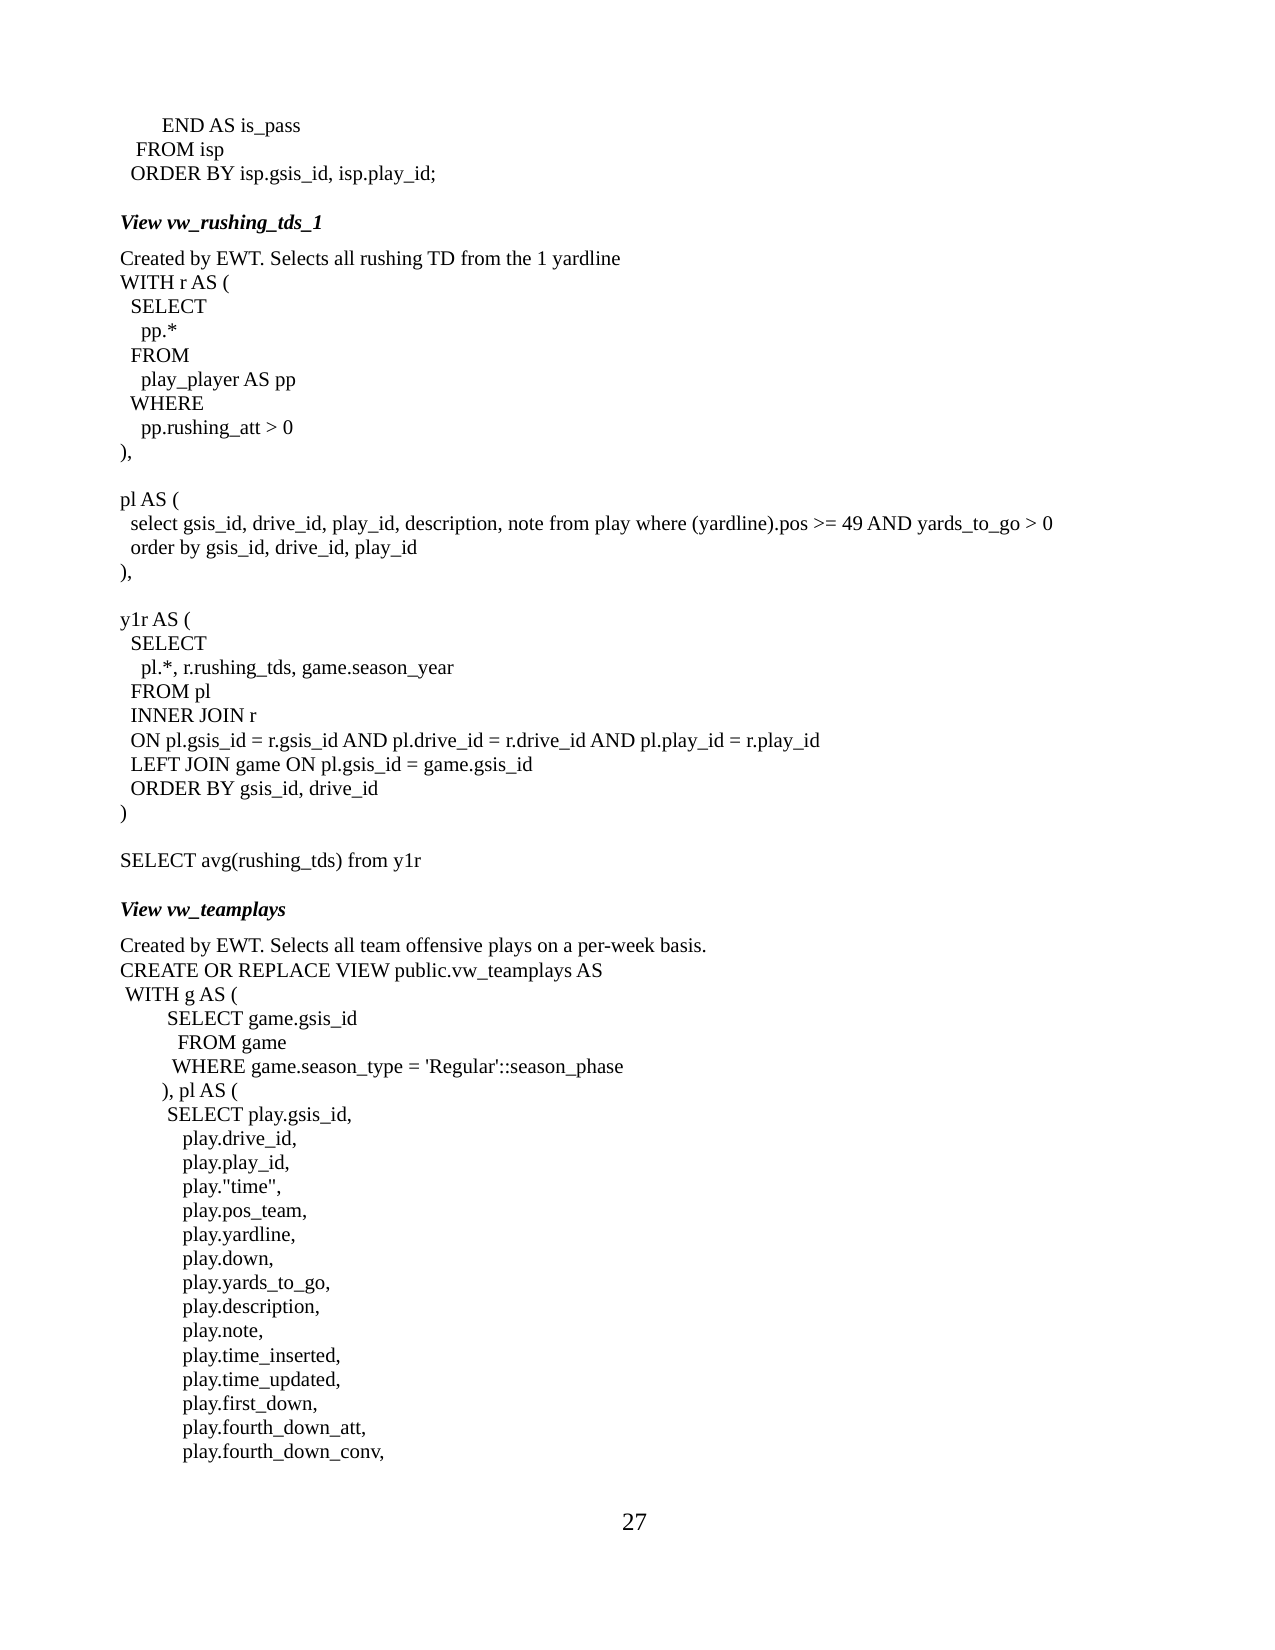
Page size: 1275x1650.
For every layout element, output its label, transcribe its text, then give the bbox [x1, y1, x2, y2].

text play.fourth_down_att, [120, 1415, 1155, 1439]
text play.time_inserted, [120, 1342, 1155, 1367]
text SELECT game.gsis_id [120, 1006, 1155, 1030]
text SELECT [120, 294, 1155, 318]
text END AS is_pass [120, 112, 1155, 137]
text FROM pl [120, 679, 1155, 703]
text FROM [120, 342, 1155, 367]
text play.drive_id, [120, 1126, 1155, 1150]
text play.fourth_down_conv, [120, 1439, 1155, 1463]
text ORDER BY isp.gsis_id, isp.play_id; [120, 161, 1155, 185]
text play.time_updated, [120, 1367, 1155, 1391]
text y1r AS ( [120, 607, 1155, 631]
text play."time", [120, 1174, 1155, 1198]
subtitle View vw_rushing_tds_1 [120, 210, 1155, 234]
text FROM isp [120, 137, 1155, 161]
text pp.rushing_att > 0 [120, 415, 1155, 439]
text ON pl.gsis_id = r.gsis_id AND pl.drive_id = r.drive_id AND pl.play_id = r.play_id [120, 727, 1155, 752]
text WHERE [120, 391, 1155, 415]
subtitle View vw_teamplays [120, 897, 1155, 921]
text play.yardline, [120, 1222, 1155, 1246]
text pl AS ( [120, 487, 1155, 511]
text play.pos_team, [120, 1198, 1155, 1222]
text pl.*, r.rushing_tds, game.season_year [120, 655, 1155, 679]
text FROM game [120, 1030, 1155, 1054]
text WITH r AS ( [120, 270, 1155, 294]
text WITH g AS ( [120, 982, 1155, 1006]
text pp.* [120, 318, 1155, 342]
text ), [120, 439, 1155, 463]
text CREATE OR REPLACE VIEW public.vw_teamplays AS [120, 957, 1155, 982]
text play.description, [120, 1294, 1155, 1318]
text play.down, [120, 1246, 1155, 1270]
text Created by EWT. Selects all team offensive plays on a per-week basis. [120, 933, 1155, 957]
text play_player AS pp [120, 367, 1155, 391]
text play.yards_to_go, [120, 1270, 1155, 1294]
text SELECT avg(rushing_tds) from y1r [120, 848, 1155, 872]
text INNER JOIN r [120, 703, 1155, 727]
text play.play_id, [120, 1150, 1155, 1174]
text play.note, [120, 1318, 1155, 1342]
text ORDER BY gsis_id, drive_id [120, 776, 1155, 800]
text SELECT [120, 631, 1155, 655]
text ), pl AS ( [120, 1078, 1155, 1102]
text WHERE game.season_type = 'Regular'::season_phase [120, 1054, 1155, 1078]
text play.first_down, [120, 1391, 1155, 1415]
text Created by EWT. Selects all rushing TD from the 1 yardline [120, 246, 1155, 270]
text select gsis_id, drive_id, play_id, description, note from play where (yardline).pos >= 49 AND yards_to_go > 0 [120, 511, 1155, 535]
text order by gsis_id, drive_id, play_id [120, 535, 1155, 559]
text ), [120, 559, 1155, 583]
text LEFT JOIN game ON pl.gsis_id = game.gsis_id [120, 752, 1155, 776]
text ) [120, 800, 1155, 824]
text SELECT play.gsis_id, [120, 1102, 1155, 1126]
